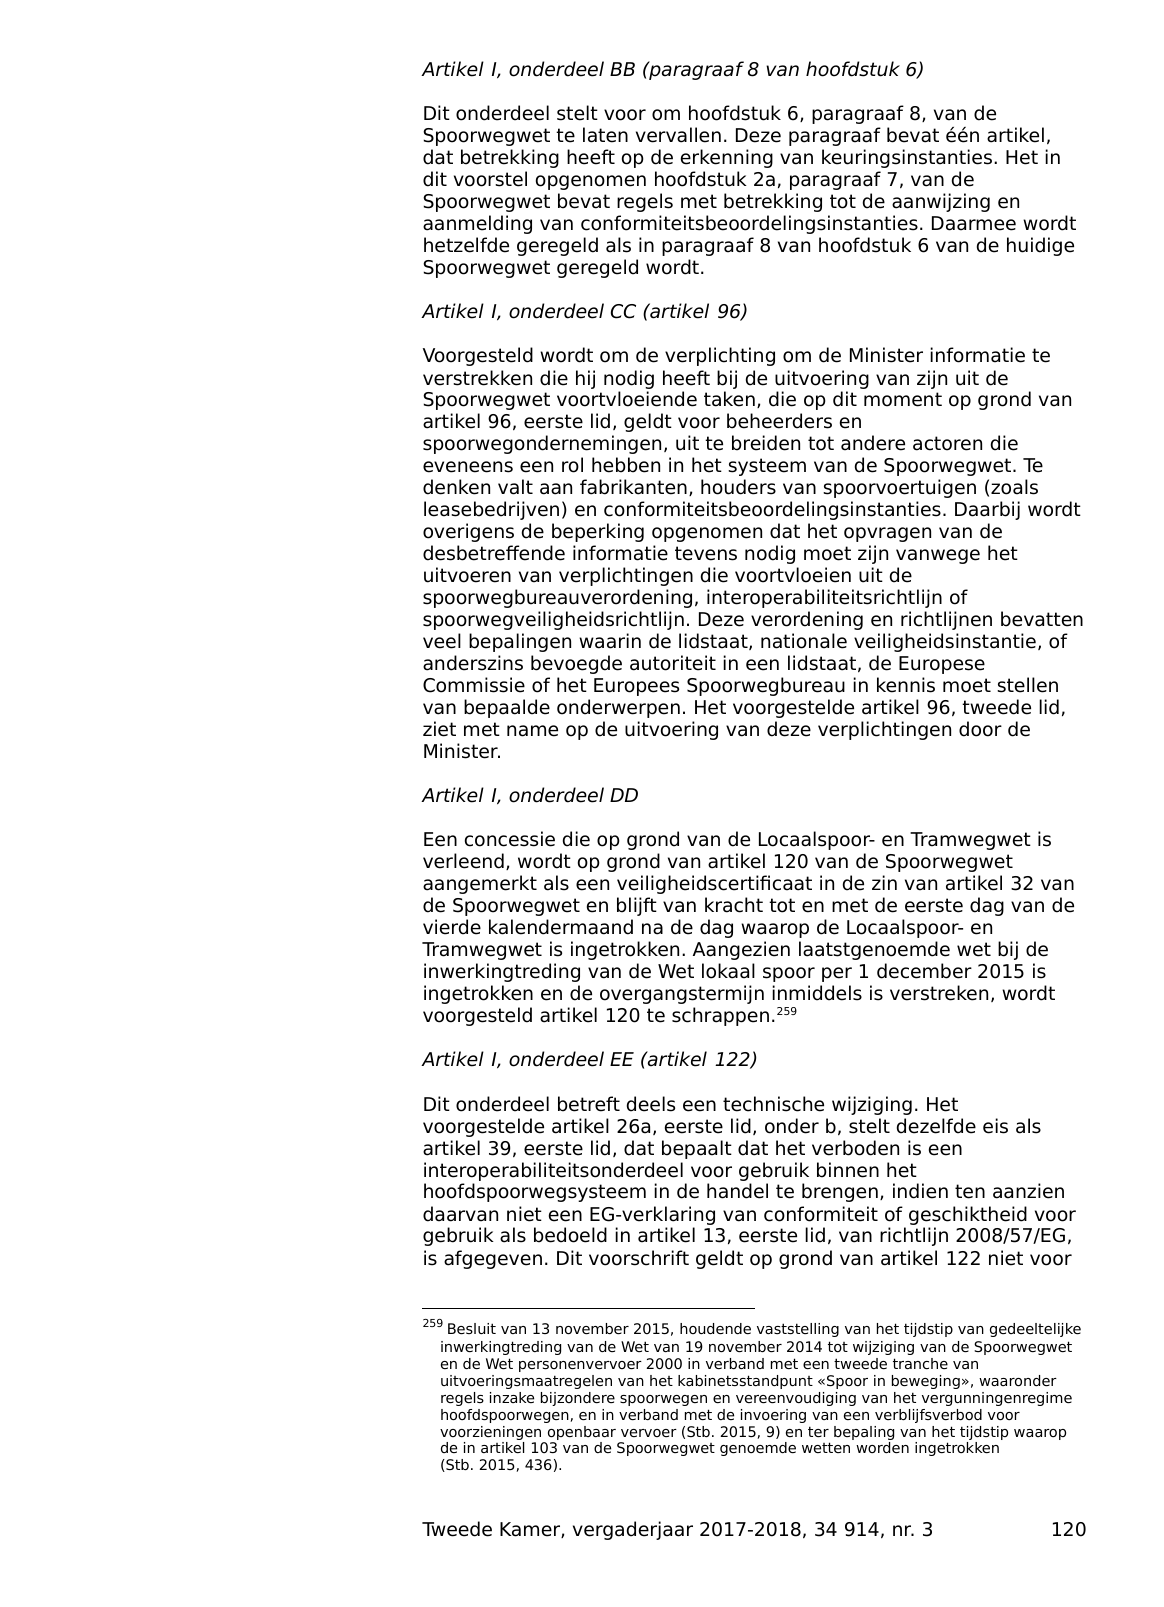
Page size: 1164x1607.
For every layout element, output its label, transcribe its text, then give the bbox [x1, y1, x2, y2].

text Dit onderdeel stelt voor om hoofdstuk 6, paragraaf 8, van de Spoorwegwet te laten vervallen. Deze paragraaf bevat één artikel, dat betrekking heeft op de erkenning van keuringsinstanties. Het in dit voorstel opgenomen hoofdstuk 2a, paragraaf 7, van de Spoorwegwet bevat regels met betrekking tot de aanwijzing en aanmelding van conformiteitsbeoordelingsinstanties. Daarmee wordt hetzelfde geregeld als in paragraaf 8 van hoofdstuk 6 van de huidige Spoorwegwet geregeld wordt. [422, 103, 1087, 279]
text Besluit van 13 november 2015, houdende vaststelling van het tijdstip van gedeeltelijke inwerkingtreding van de Wet van 19 november 2014 tot wijziging van de Spoorwegwet en de Wet personenvervoer 2000 in verband met een tweede tranche van uitvoeringsmaatregelen van het kabinetsstandpunt «Spoor in beweging», waaronder regels inzake bijzondere spoorwegen en vereenvoudiging van het vergunningenregime hoofdspoorwegen, en in verband met de invoering van een verblijfsverbod voor voorzieningen openbaar vervoer (Stb. 2015, 9) en ter bepaling van het tijdstip waarop de in artikel 103 van de Spoorwegwet genoemde wetten worden ingetrokken (Stb. 2015, 436). [422, 1317, 1087, 1474]
subtitle Artikel I, onderdeel BB (paragraaf 8 van hoofdstuk 6) [422, 59, 1087, 81]
text Dit onderdeel betreft deels een technische wijziging. Het voorgestelde artikel 26a, eerste lid, onder b, stelt dezelfde eis als artikel 39, eerste lid, dat bepaalt dat het verboden is een interoperabiliteitsonderdeel voor gebruik binnen het hoofdspoorwegsysteem in de handel te brengen, indien ten aanzien daarvan niet een EG-verklaring van conformiteit of geschiktheid voor gebruik als bedoeld in artikel 13, eerste lid, van richtlijn 2008/57/EG, is afgegeven. Dit voorschrift geldt op grond van artikel 122 niet voor [422, 1093, 1087, 1269]
subtitle Artikel I, onderdeel CC (artikel 96) [422, 301, 1087, 323]
subtitle Artikel I, onderdeel DD [422, 785, 1087, 807]
text Een concessie die op grond van de Locaalspoor- en Tramwegwet is verleend, wordt op grond van artikel 120 van de Spoorwegwet aangemerkt als een veiligheidscertificaat in de zin van artikel 32 van de Spoorwegwet en blijft van kracht tot en met de eerste dag van de vierde kalendermaand na de dag waarop de Locaalspoor- en Tramwegwet is ingetrokken. Aangezien laatstgenoemde wet bij de inwerkingtreding van de Wet lokaal spoor per 1 december 2015 is ingetrokken en de overgangstermijn inmiddels is verstreken, wordt voorgesteld artikel 120 te schrappen. [422, 829, 1087, 1027]
text Voorgesteld wordt om de verplichting om de Minister informatie te verstrekken die hij nodig heeft bij de uitvoering van zijn uit de Spoorwegwet voortvloeiende taken, die op dit moment op grond van artikel 96, eerste lid, geldt voor beheerders en spoorwegondernemingen, uit te breiden tot andere actoren die eveneens een rol hebben in het systeem van de Spoorwegwet. Te denken valt aan fabrikanten, houders van spoorvoertuigen (zoals leasebedrijven) en conformiteitsbeoordelingsinstanties. Daarbij wordt overigens de beperking opgenomen dat het opvragen van de desbetreffende informatie tevens nodig moet zijn vanwege het uitvoeren van verplichtingen die voortvloeien uit de spoorwegbureauverordening, interoperabiliteitsrichtlijn of spoorwegveiligheidsrichtlijn. Deze verordening en richtlijnen bevatten veel bepalingen waarin de lidstaat, nationale veiligheidsinstantie, of anderszins bevoegde autoriteit in een lidstaat, de Europese Commissie of het Europees Spoorwegbureau in kennis moet stellen van bepaalde onderwerpen. Het voorgestelde artikel 96, tweede lid, ziet met name op de uitvoering van deze verplichtingen door de Minister. [422, 345, 1087, 763]
subtitle Artikel I, onderdeel EE (artikel 122) [422, 1049, 1087, 1071]
